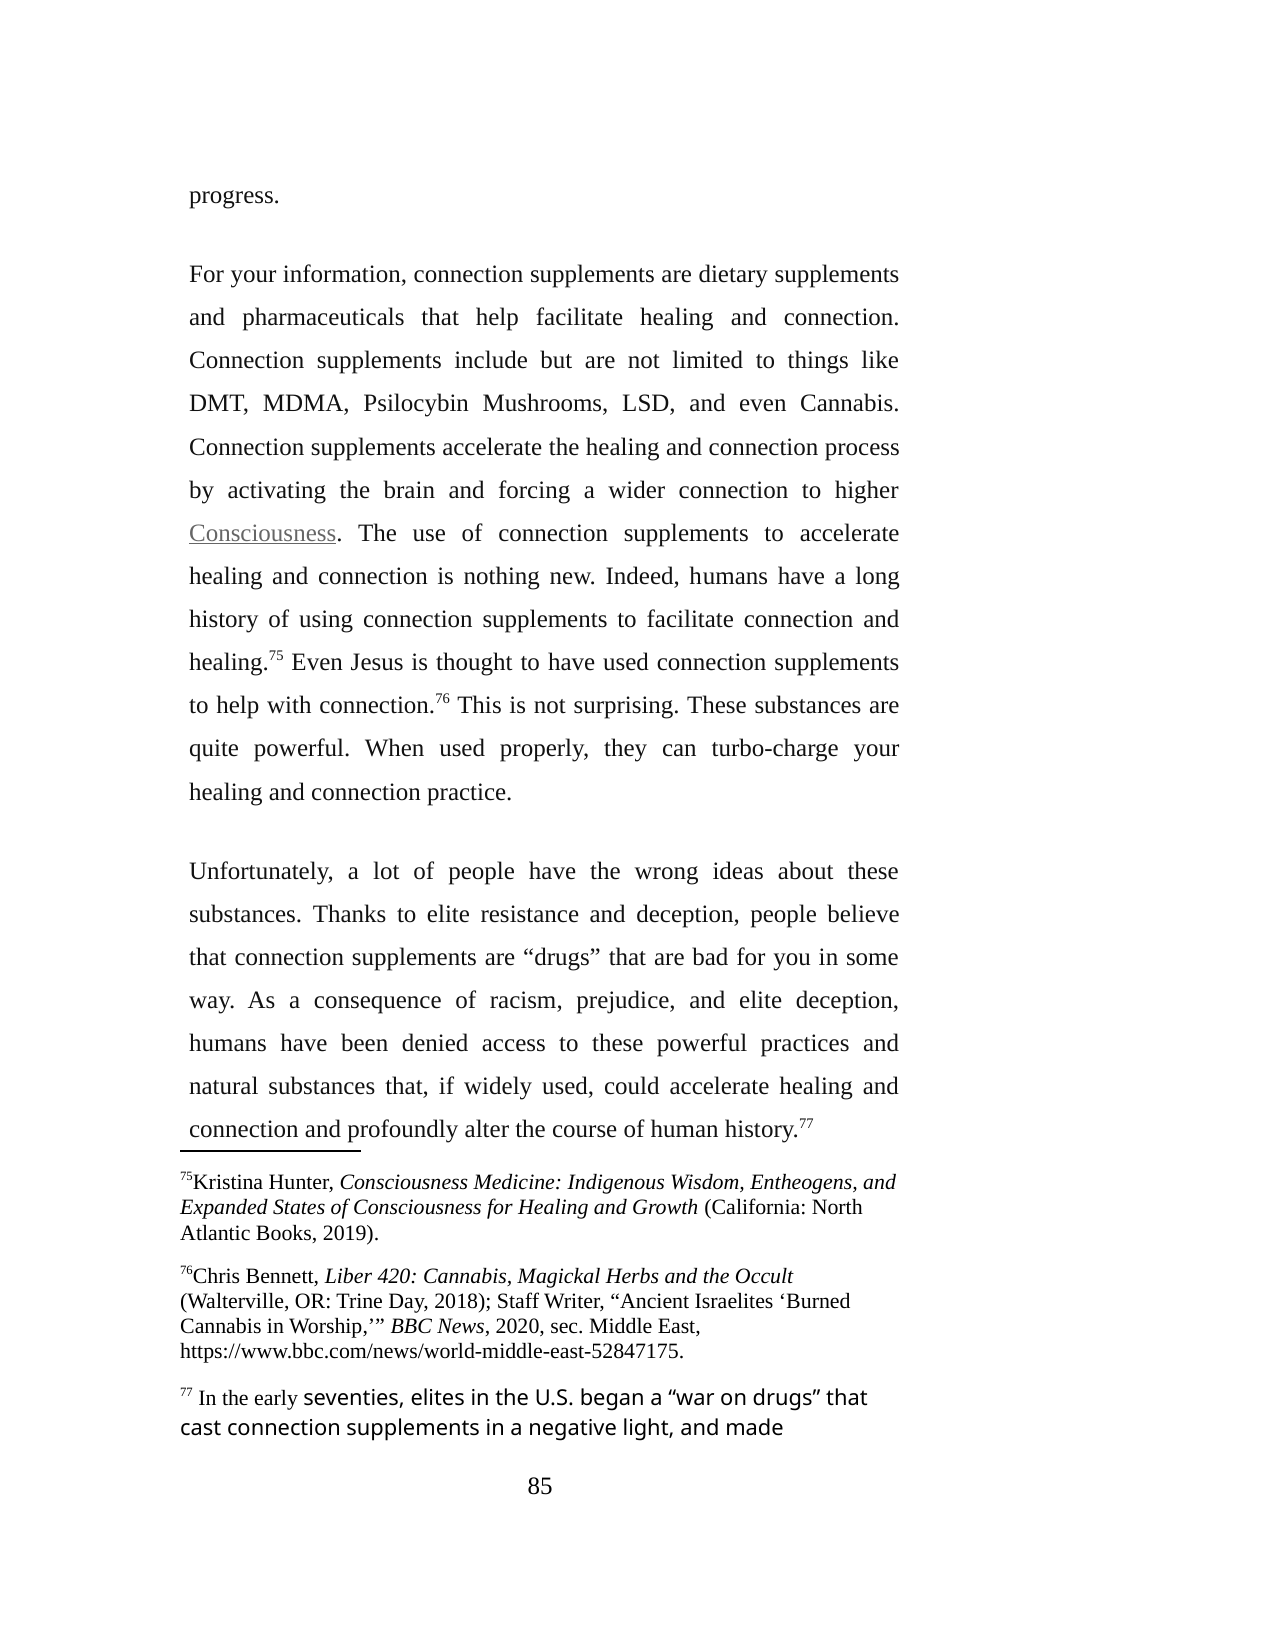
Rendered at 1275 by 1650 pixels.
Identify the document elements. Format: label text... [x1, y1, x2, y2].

text progress. [189, 180, 900, 209]
text Chris Bennett, Liber 420: Cannabis, Magickal Herbs and the Occult (Walterville, OR: Trine Day, 2018); Staff Writer, “Ancient Israelites ‘Burned Cannabis in Worship,’” BBC News, 2020, sec. Middle East, https://www.bbc.com/news/world-middle-east-52847175. [180, 1263, 900, 1364]
text In the early seventies, elites in the U.S. began a “war on drugs” that cast connection supplements in a negative light, and made [180, 1382, 900, 1441]
text Unfortunately, a lot of people have the wrong ideas about these substances. Thanks to elite resistance and deception, people believe that connection supplements are “drugs” that are bad for you in some way. As a consequence of racism, prejudice, and elite deception, humans have been denied access to these powerful practices and natural substances that, if widely used, could accelerate healing and connection and profoundly alter the course of human history. [189, 856, 900, 1143]
text For your information, connection supplements are dietary supplements and pharmaceuticals that help facilitate healing and connection. Connection supplements include but are not limited to things like DMT, MDMA, Psilocybin Mushrooms, LSD, and even Cannabis. Connection supplements accelerate the healing and connection process by activating the brain and forcing a wider connection to higher Consciousness. The use of connection supplements to accelerate healing and connection is nothing new. Indeed, humans have a long history of using connection supplements to facilitate connection and healing. Even Jesus is thought to have used connection supplements to help with connection. This is not surprising. These substances are quite powerful. When used properly, they can turbo-charge your healing and connection practice. [189, 259, 900, 805]
text Kristina Hunter, Consciousness Medicine: Indigenous Wisdom, Entheogens, and Expanded States of Consciousness for Healing and Growth (California: North Atlantic Books, 2019). [180, 1169, 900, 1245]
